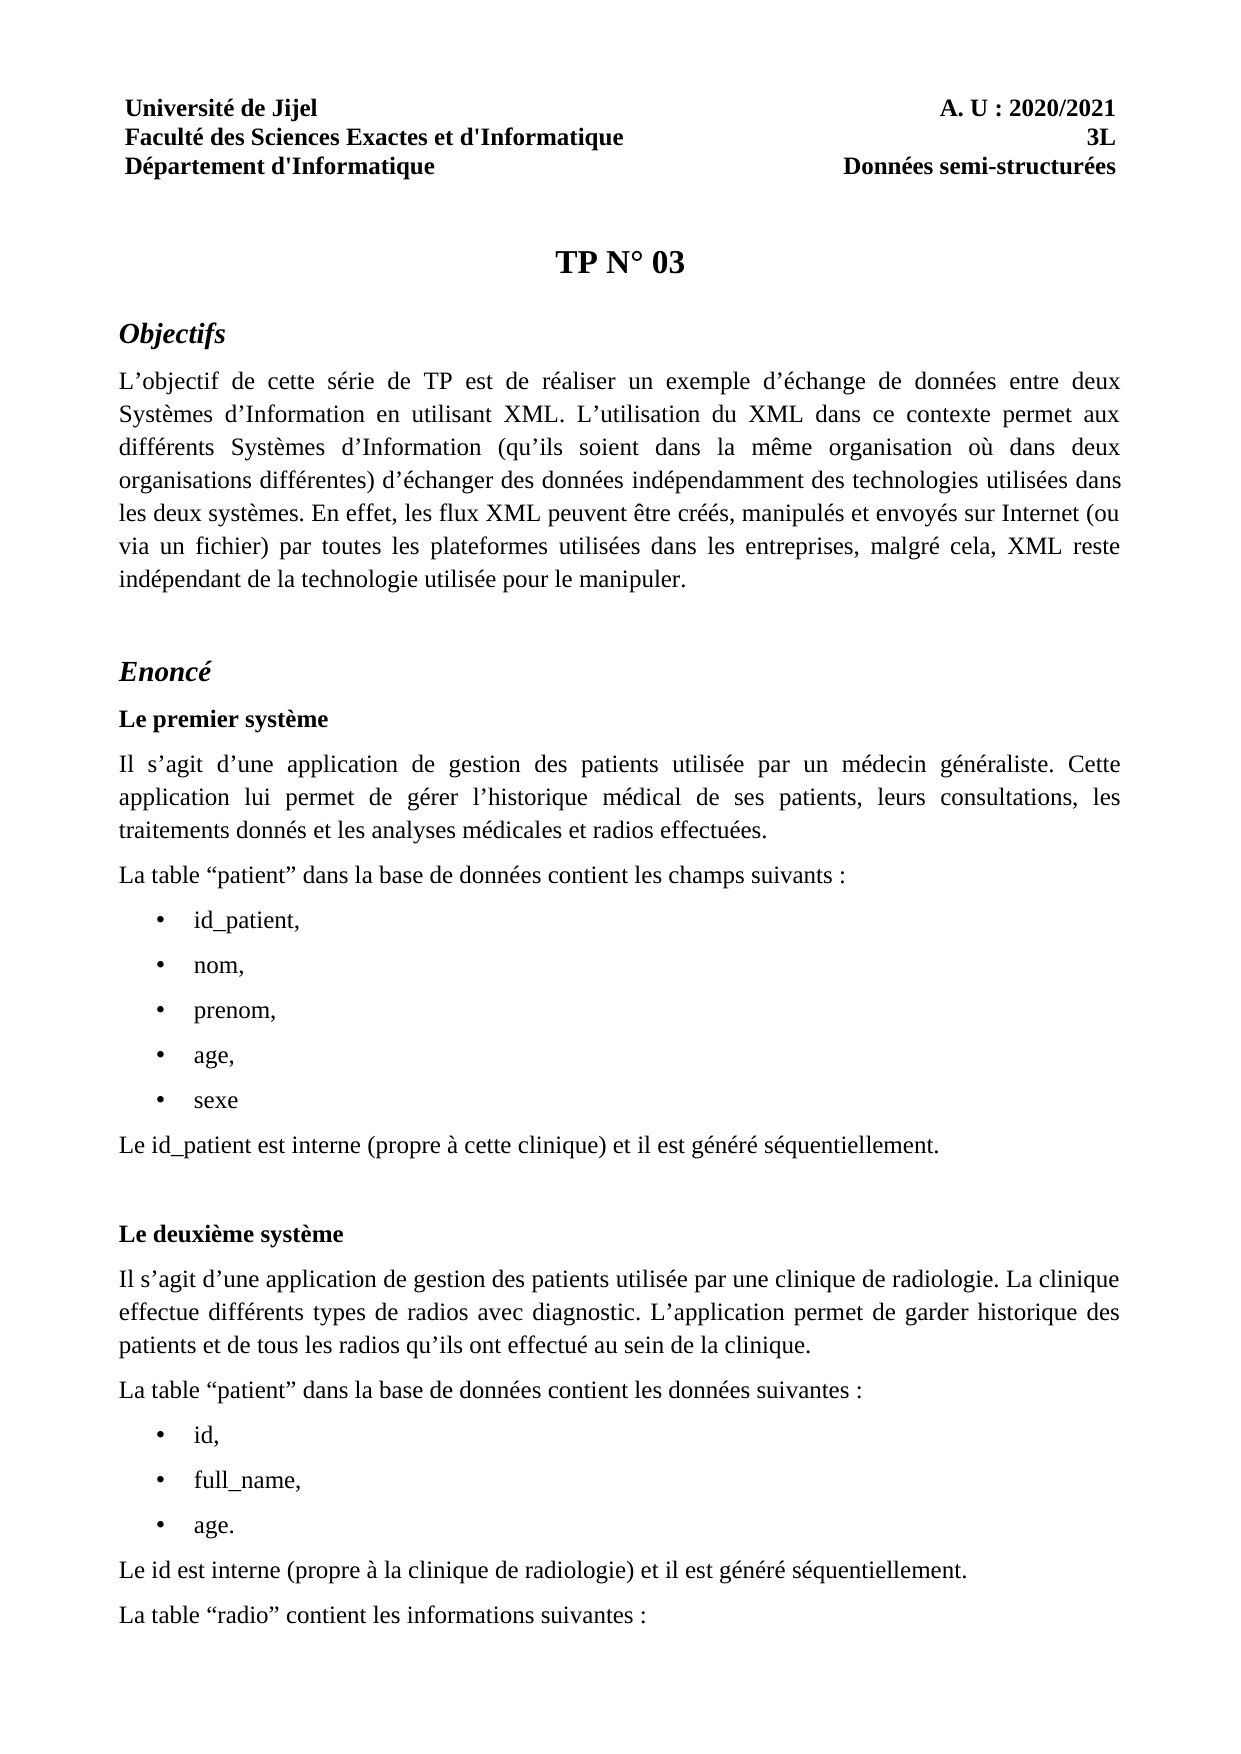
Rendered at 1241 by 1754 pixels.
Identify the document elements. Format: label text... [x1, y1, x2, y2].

list age, [156, 1040, 1121, 1069]
list nom, [156, 950, 1121, 979]
list sexe [156, 1085, 1121, 1113]
text Le deuxième système [119, 1219, 1121, 1248]
text Il s’agit d’une application de gestion des patients utilisée par un médecin généraliste. Cette application lui permet de gérer l’historique médical de ses patients, leurs consultations, les traitements donnés et les analyses médicales et radios effectuées. [119, 749, 1121, 844]
text Le id est interne (propre à la clinique de radiologie) et il est généré séquentiellement. [119, 1555, 1121, 1584]
list age. [156, 1510, 1121, 1539]
text Le premier système [119, 704, 1121, 733]
text La table “radio” contient les informations suivantes : [119, 1600, 1121, 1628]
table_header Université de Jijel Faculté des Sciences Exactes et d'Informatique Département d'Informatique [119, 88, 765, 214]
list id_patient, [156, 905, 1121, 934]
text Objectifs [119, 316, 1121, 349]
text Le id_patient est interne (propre à cette clinique) et il est généré séquentiellement. [119, 1130, 1121, 1158]
table_header A. U : 2020/2021 3L Données semi-structurées [765, 88, 1121, 214]
text La table “patient” dans la base de données contient les données suivantes : [119, 1375, 1121, 1404]
text Enoncé [119, 654, 1121, 688]
list id, [156, 1420, 1121, 1449]
list full_name, [156, 1465, 1121, 1494]
text Il s’agit d’une application de gestion des patients utilisée par une clinique de radiologie. La clinique effectue différents types de radios avec diagnostic. L’application permet de garder historique des patients et de tous les radios qu’ils ont effectué au sein de la clinique. [119, 1264, 1121, 1359]
text TP N° 03 [119, 243, 1121, 281]
text La table “patient” dans la base de données contient les champs suivants : [119, 860, 1121, 889]
list prenom, [156, 995, 1121, 1024]
text L’objectif de cette série de TP est de réaliser un exemple d’échange de données entre deux Systèmes d’Information en utilisant XML. L’utilisation du XML dans ce contexte permet aux différents Systèmes d’Information (qu’ils soient dans la même organisation où dans deux organisations différentes) d’échanger des données indépendamment des technologies utilisées dans les deux systèmes. En effet, les flux XML peuvent être créés, manipulés et envoyés sur Internet (ou via un fichier) par toutes les plateformes utilisées dans les entreprises, malgré cela, XML reste indépendant de la technologie utilisée pour le manipuler. [119, 366, 1121, 593]
